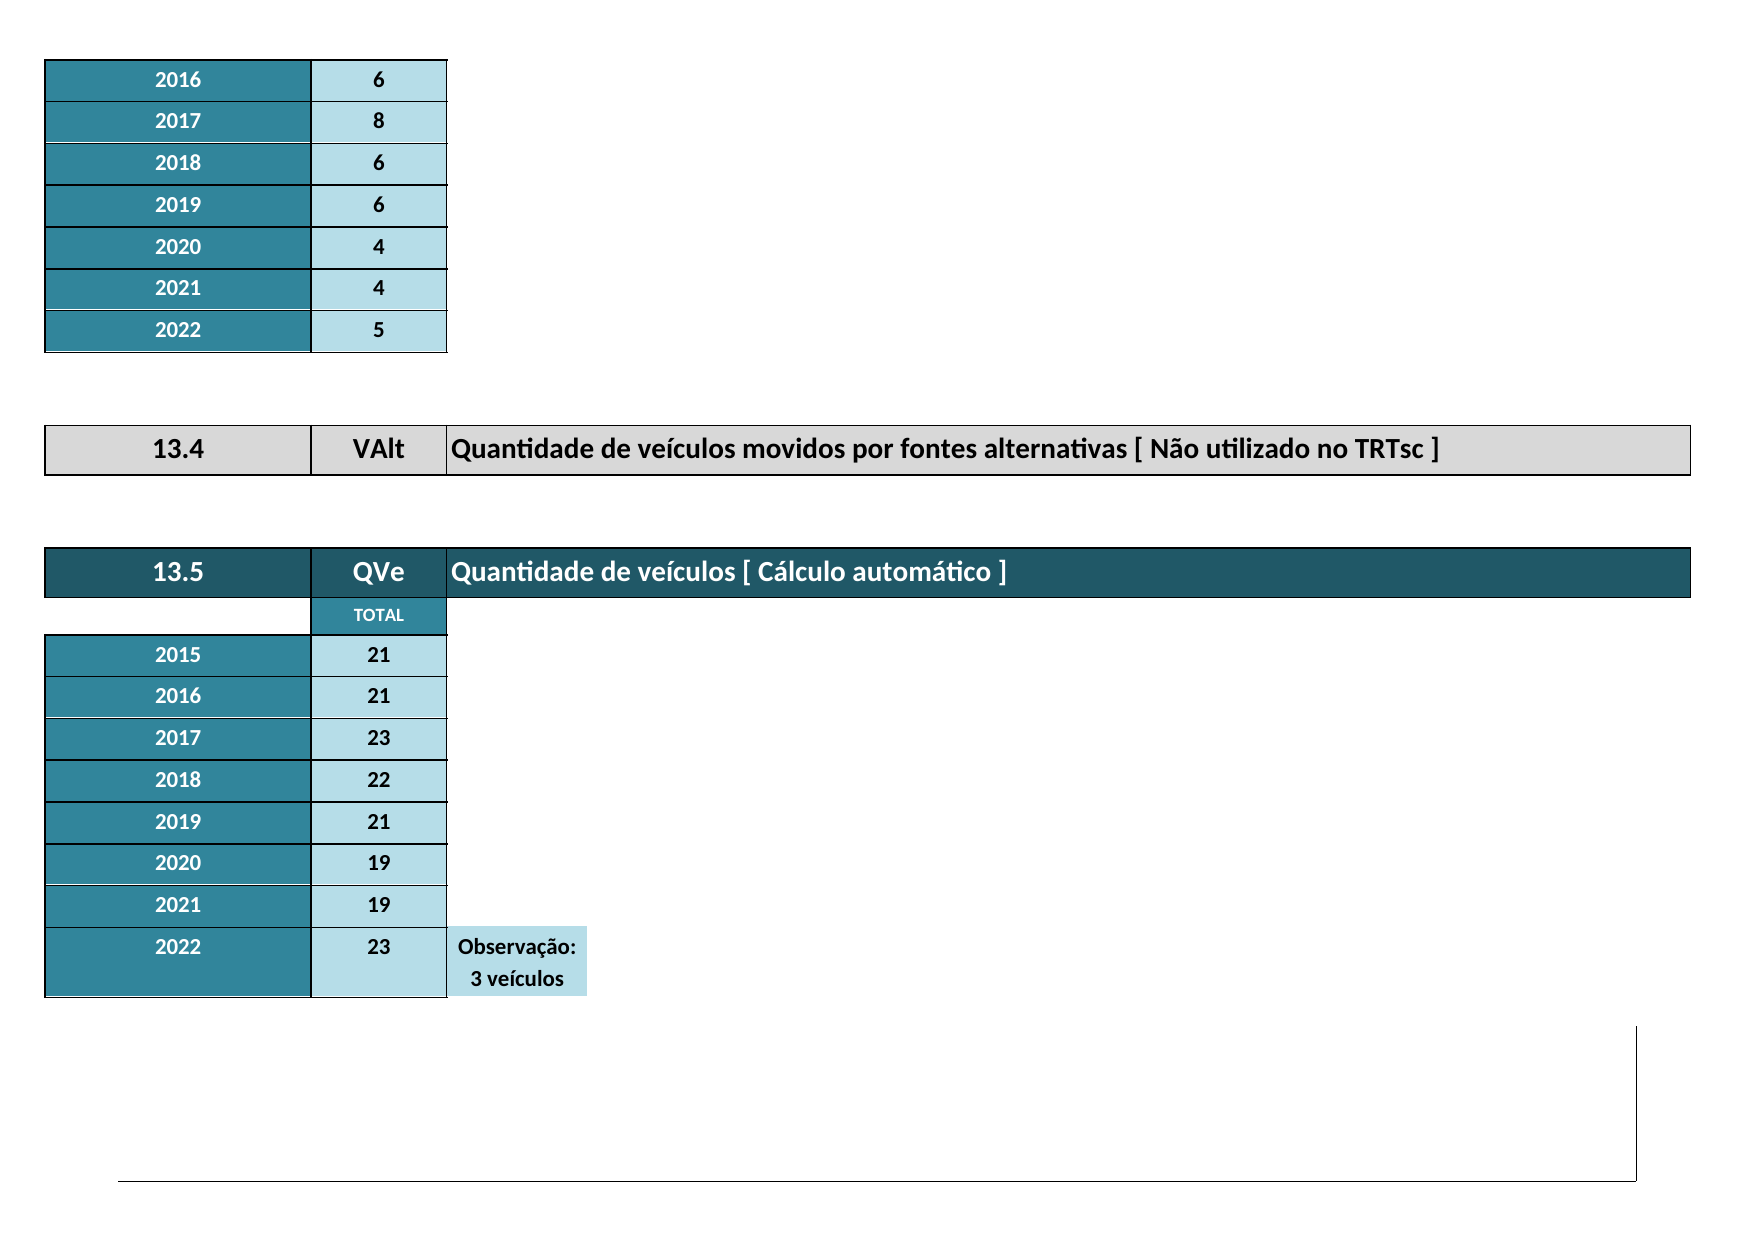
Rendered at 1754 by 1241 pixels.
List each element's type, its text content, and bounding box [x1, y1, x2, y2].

table_cell [1445, 598, 1540, 634]
table_cell [873, 511, 968, 547]
table_cell [969, 801, 1064, 843]
table_cell [778, 389, 873, 424]
table_cell [1540, 226, 1690, 268]
table_cell 4 [312, 228, 446, 268]
table_cell [1350, 226, 1445, 268]
table_cell [1445, 801, 1540, 843]
table_cell [1159, 389, 1254, 424]
table_cell [1064, 143, 1159, 184]
table_cell [778, 843, 873, 884]
table_cell [683, 143, 778, 184]
table_cell [873, 143, 968, 184]
table_cell [45, 476, 311, 511]
table_cell [683, 634, 778, 676]
table_cell [447, 389, 587, 424]
table_cell [683, 351, 778, 389]
table_cell [1350, 926, 1445, 996]
table_cell [587, 926, 683, 996]
table_cell [1159, 759, 1254, 801]
table_cell [873, 101, 968, 142]
table_cell 8 [312, 102, 446, 142]
table_cell [1255, 718, 1350, 759]
table_cell [969, 268, 1064, 309]
table_cell [1064, 676, 1159, 717]
table_cell [873, 718, 968, 759]
table_cell [1159, 268, 1254, 309]
table_cell [969, 843, 1064, 884]
table_cell [45, 598, 310, 634]
table_cell [1445, 634, 1540, 676]
table_cell [1159, 843, 1254, 884]
table_cell 19 [312, 845, 446, 884]
table_cell [1445, 926, 1540, 996]
table_cell 2015 [46, 636, 310, 676]
table_cell [873, 310, 968, 351]
table_cell [1350, 843, 1445, 884]
table_cell [1255, 268, 1350, 309]
table_cell [1350, 101, 1445, 142]
table_cell [1540, 926, 1690, 996]
table_cell [778, 634, 873, 676]
table_cell [447, 226, 587, 268]
table_cell [778, 101, 873, 142]
table_cell [1064, 268, 1159, 309]
table_cell [1064, 59, 1159, 101]
table_cell [45, 353, 311, 389]
table_cell [1064, 101, 1159, 142]
table_cell Quantidade de veículos movidos por fontes alternativas [ Não utilizado no TRTsc ] [447, 426, 1690, 474]
table_cell [447, 511, 587, 547]
table_cell [683, 676, 778, 717]
table_cell [873, 598, 968, 634]
table_cell 2020 [46, 845, 310, 884]
table_cell [1159, 476, 1254, 511]
table_cell [1255, 511, 1350, 547]
table_cell [1255, 634, 1350, 676]
table_cell [1540, 143, 1690, 184]
table_cell 2021 [46, 886, 310, 926]
table_cell [683, 101, 778, 142]
table_cell [587, 268, 683, 309]
table_cell [1064, 351, 1159, 389]
table_cell 6 [312, 61, 446, 101]
table_cell [683, 718, 778, 759]
table_cell [873, 184, 968, 226]
table_cell [587, 843, 683, 884]
table_cell [1159, 718, 1254, 759]
table_cell [587, 511, 683, 547]
table_cell [587, 351, 683, 389]
table_cell [1540, 184, 1690, 226]
table_cell [969, 351, 1064, 389]
table_cell [1445, 885, 1540, 926]
table_cell [1159, 226, 1254, 268]
table_cell [873, 843, 968, 884]
table_cell [1350, 676, 1445, 717]
table_cell [45, 389, 311, 424]
table_cell [1159, 351, 1254, 389]
table_cell [1540, 598, 1690, 634]
table_cell [1159, 184, 1254, 226]
table_cell [683, 511, 778, 547]
table_cell [873, 476, 968, 511]
table_cell 13.5 [46, 549, 310, 597]
table_cell 4 [312, 270, 446, 309]
table_cell 2018 [46, 144, 310, 184]
table_cell [1445, 143, 1540, 184]
table_cell [1540, 759, 1690, 801]
table_cell [873, 268, 968, 309]
table_cell [1445, 476, 1540, 511]
table_cell [1350, 59, 1445, 101]
table_cell [1064, 759, 1159, 801]
table_cell [447, 801, 587, 843]
table_cell [1255, 226, 1350, 268]
table_cell [1255, 59, 1350, 101]
table_cell [1350, 598, 1445, 634]
table_cell [1064, 885, 1159, 926]
table_cell 2021 [46, 270, 310, 309]
table_cell [778, 143, 873, 184]
table_cell [1350, 351, 1445, 389]
table_cell [587, 676, 683, 717]
table_cell [1255, 351, 1350, 389]
table_cell [1540, 718, 1690, 759]
table_cell [587, 801, 683, 843]
table_cell 6 [312, 144, 446, 184]
table_cell [1064, 226, 1159, 268]
table_cell [447, 676, 587, 717]
table_cell [447, 59, 587, 101]
table_cell [1540, 268, 1690, 309]
table_cell [683, 759, 778, 801]
table_cell [1064, 634, 1159, 676]
table_cell [1445, 101, 1540, 142]
table_cell [969, 389, 1064, 424]
table_cell [447, 184, 587, 226]
table_cell [969, 926, 1064, 996]
table_cell 23 [312, 719, 446, 759]
table_cell Quantidade de veículos [ Cálculo automático ] [447, 549, 1690, 597]
table_cell [447, 598, 587, 634]
table_cell 2020 [46, 228, 310, 268]
table_cell [1255, 184, 1350, 226]
table_cell [1064, 511, 1159, 547]
table_cell 23 [312, 928, 446, 996]
table_cell [873, 226, 968, 268]
table_cell 2018 [46, 761, 310, 801]
table_cell [311, 476, 447, 511]
table_cell [1445, 310, 1540, 351]
table_cell [587, 226, 683, 268]
table_cell [1064, 926, 1159, 996]
table_cell [1064, 843, 1159, 884]
table_cell [447, 759, 587, 801]
table_cell [1540, 59, 1690, 101]
table_cell [969, 885, 1064, 926]
table_cell 21 [312, 803, 446, 843]
table_cell QVe [312, 549, 446, 597]
table_cell 6 [312, 186, 446, 226]
table_cell [778, 801, 873, 843]
table_cell [778, 59, 873, 101]
table_cell [587, 885, 683, 926]
table_cell [683, 476, 778, 511]
table_cell [778, 184, 873, 226]
table_cell [1445, 511, 1540, 547]
table_cell [778, 476, 873, 511]
table_cell [778, 885, 873, 926]
table_cell [1159, 59, 1254, 101]
table_cell 13.4 [46, 426, 310, 474]
table_cell 21 [312, 636, 446, 676]
table_cell [969, 759, 1064, 801]
table_cell [587, 59, 683, 101]
table_cell [1445, 59, 1540, 101]
table_cell [1255, 676, 1350, 717]
table_cell [778, 268, 873, 309]
table_cell [1540, 676, 1690, 717]
table_cell [1350, 268, 1445, 309]
table_cell [1350, 310, 1445, 351]
table_cell [1255, 143, 1350, 184]
table_cell [1540, 476, 1690, 511]
table_cell [683, 843, 778, 884]
table_cell [1255, 843, 1350, 884]
table_cell [587, 184, 683, 226]
table_cell [1445, 843, 1540, 884]
table_cell [1064, 476, 1159, 511]
table_cell [683, 184, 778, 226]
table_cell [1159, 926, 1254, 996]
table_cell [1540, 634, 1690, 676]
table_cell [1064, 184, 1159, 226]
table_cell [1350, 143, 1445, 184]
table_cell 19 [312, 886, 446, 926]
table_cell [1064, 598, 1159, 634]
table_cell 5 [312, 311, 446, 351]
table_cell [1350, 885, 1445, 926]
table_cell [447, 634, 587, 676]
table_cell [683, 59, 778, 101]
table_cell [447, 718, 587, 759]
table_cell [1350, 511, 1445, 547]
table_cell [873, 59, 968, 101]
table_cell [1540, 310, 1690, 351]
table_cell [778, 351, 873, 389]
table_cell [1540, 511, 1690, 547]
table_cell [447, 476, 587, 511]
table_cell [1445, 226, 1540, 268]
table_cell [969, 676, 1064, 717]
table_cell [1445, 268, 1540, 309]
table_cell [778, 598, 873, 634]
table_cell 2016 [46, 61, 310, 101]
table_cell [311, 511, 447, 547]
table_cell [873, 389, 968, 424]
table_cell [1064, 310, 1159, 351]
table_cell [1159, 511, 1254, 547]
table_cell [1255, 598, 1350, 634]
table_cell [45, 511, 311, 547]
table_cell [1445, 676, 1540, 717]
table_cell [587, 759, 683, 801]
table_cell [1540, 843, 1690, 884]
table_cell [1350, 184, 1445, 226]
table_cell [1159, 801, 1254, 843]
table_cell [587, 598, 683, 634]
table_cell [447, 885, 587, 926]
table_cell [683, 389, 778, 424]
table_cell [587, 143, 683, 184]
table_cell 2017 [46, 719, 310, 759]
table_cell [1445, 184, 1540, 226]
table_cell [1350, 801, 1445, 843]
table_cell [1255, 310, 1350, 351]
table_cell [1350, 634, 1445, 676]
table_cell 21 [312, 677, 446, 717]
table_cell [683, 268, 778, 309]
table_cell [969, 310, 1064, 351]
table_cell VAlt [312, 426, 446, 474]
table_cell [1540, 351, 1690, 389]
table_cell [683, 598, 778, 634]
table_cell [1350, 759, 1445, 801]
table_cell 2022 [46, 928, 310, 996]
table_cell [1540, 101, 1690, 142]
table_cell [969, 143, 1064, 184]
table_cell [778, 718, 873, 759]
table_cell [311, 389, 447, 424]
table_cell [1445, 718, 1540, 759]
table_cell [969, 59, 1064, 101]
table_cell [1445, 351, 1540, 389]
table_cell [587, 101, 683, 142]
table_cell [683, 885, 778, 926]
table_cell [683, 226, 778, 268]
table_cell 2017 [46, 102, 310, 142]
table_cell [969, 101, 1064, 142]
table_cell Observação: 3 veículos [447, 926, 587, 996]
table_cell [683, 926, 778, 996]
table_cell [1159, 101, 1254, 142]
table_cell [587, 634, 683, 676]
table_cell [1159, 598, 1254, 634]
table_cell [778, 511, 873, 547]
table_cell [1159, 634, 1254, 676]
table_cell [1540, 885, 1690, 926]
table_cell [447, 843, 587, 884]
table_cell [1064, 389, 1159, 424]
table_cell [873, 676, 968, 717]
table_cell [969, 476, 1064, 511]
table_cell [1255, 101, 1350, 142]
table_cell [778, 759, 873, 801]
table_cell [1255, 926, 1350, 996]
table_cell [447, 143, 587, 184]
table_cell [969, 184, 1064, 226]
table_cell [778, 676, 873, 717]
table_cell [1064, 801, 1159, 843]
table_cell [311, 353, 447, 389]
table_cell 2019 [46, 803, 310, 843]
table_cell [683, 310, 778, 351]
table_cell [1445, 389, 1540, 424]
table_cell [1064, 718, 1159, 759]
table_cell [587, 310, 683, 351]
table_cell [1350, 718, 1445, 759]
table_cell [1159, 143, 1254, 184]
table_cell [683, 801, 778, 843]
table_cell [873, 634, 968, 676]
table_cell [873, 926, 968, 996]
table_cell [1255, 759, 1350, 801]
table_cell [1159, 885, 1254, 926]
table_cell 22 [312, 761, 446, 801]
table_cell [969, 718, 1064, 759]
table_cell [1350, 389, 1445, 424]
table_cell [1255, 801, 1350, 843]
table_cell [969, 511, 1064, 547]
table_cell [1255, 885, 1350, 926]
table_cell [1255, 476, 1350, 511]
table_cell 2019 [46, 186, 310, 226]
table_cell TOTAL [312, 598, 446, 634]
table_cell [447, 351, 587, 389]
table_cell [873, 885, 968, 926]
table_cell [873, 759, 968, 801]
table_cell [969, 634, 1064, 676]
table_cell [873, 351, 968, 389]
table_cell [447, 310, 587, 351]
table_cell [1540, 389, 1690, 424]
table_cell [969, 226, 1064, 268]
table_cell [587, 476, 683, 511]
table_cell [447, 101, 587, 142]
table_cell [587, 389, 683, 424]
table_cell [1159, 310, 1254, 351]
table_cell 2016 [46, 677, 310, 717]
table_cell [778, 310, 873, 351]
table_cell [778, 926, 873, 996]
table_cell [447, 268, 587, 309]
table_cell [1159, 676, 1254, 717]
table_cell [873, 801, 968, 843]
table_cell [1445, 759, 1540, 801]
table_cell [587, 718, 683, 759]
table_cell [969, 598, 1064, 634]
table_cell [778, 226, 873, 268]
table_cell 2022 [46, 311, 310, 351]
table_cell [1255, 389, 1350, 424]
table_cell [1350, 476, 1445, 511]
table_cell [1540, 801, 1690, 843]
